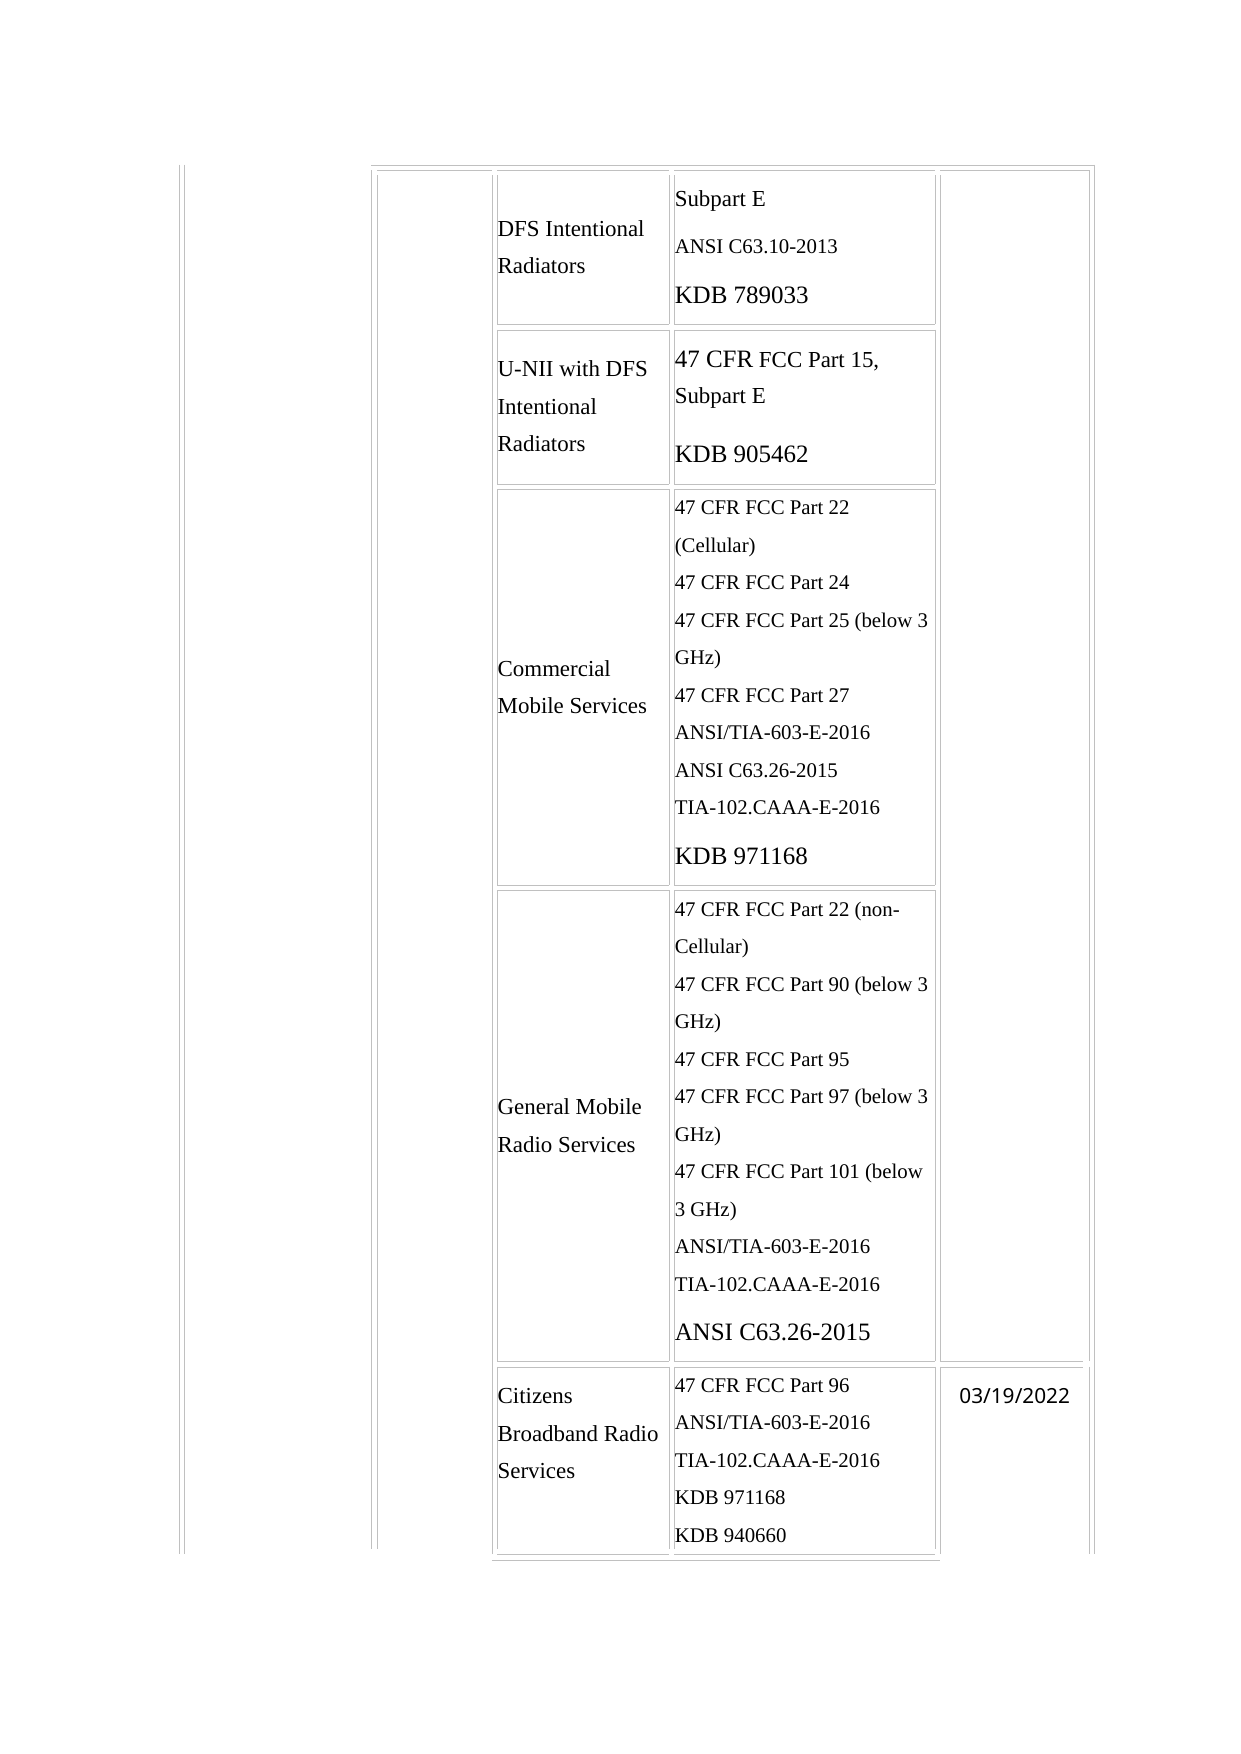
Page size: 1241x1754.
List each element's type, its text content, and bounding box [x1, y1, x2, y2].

table_cell Subpart E ANSI C63.10-2013 KDB 789033 [672, 166, 937, 324]
table_cell 47 CFR FCC Part 22 (non-Cellular) 47 CFR FCC Part 90 (below 3 GHz) 47 CFR FCC Part 95 47 CFR FCC Part 97 (below 3 GHz) 47 CFR FCC Part 101 (below 3 GHz) ANSI/TIA-603-E-2016 TIA-102.CAAA-E-2016 ANSI C63.26-2015 [672, 885, 937, 1361]
table_cell Commercial Mobile Services [495, 484, 672, 885]
table_cell 47 CFR FCC Part 96 ANSI/TIA-603-E-2016 TIA-102.CAAA-E-2016 KDB 971168 KDB 940660 [672, 1361, 937, 1554]
table_cell 47 CFR FCC Part 22 (Cellular) 47 CFR FCC Part 24 47 CFR FCC Part 25 (below 3 GHz) 47 CFR FCC Part 27 ANSI/TIA-603-E-2016 ANSI C63.26-2015 TIA-102.CAAA-E-2016 KDB 971168 [672, 484, 937, 885]
table_cell 03/19/2022 [938, 1361, 1091, 1554]
table_cell [938, 166, 1091, 1361]
table_cell U-NII with DFS Intentional Radiators [495, 324, 672, 484]
table_cell Citizens Broadband Radio Services [495, 1361, 672, 1554]
table_cell 47 CFR FCC Part 15, Subpart E KDB 905462 [672, 324, 937, 484]
table_cell DFS Intentional Radiators [495, 166, 672, 324]
table_cell [374, 166, 494, 1554]
table_cell [185, 165, 374, 1554]
table_cell General Mobile Radio Services [495, 885, 672, 1361]
